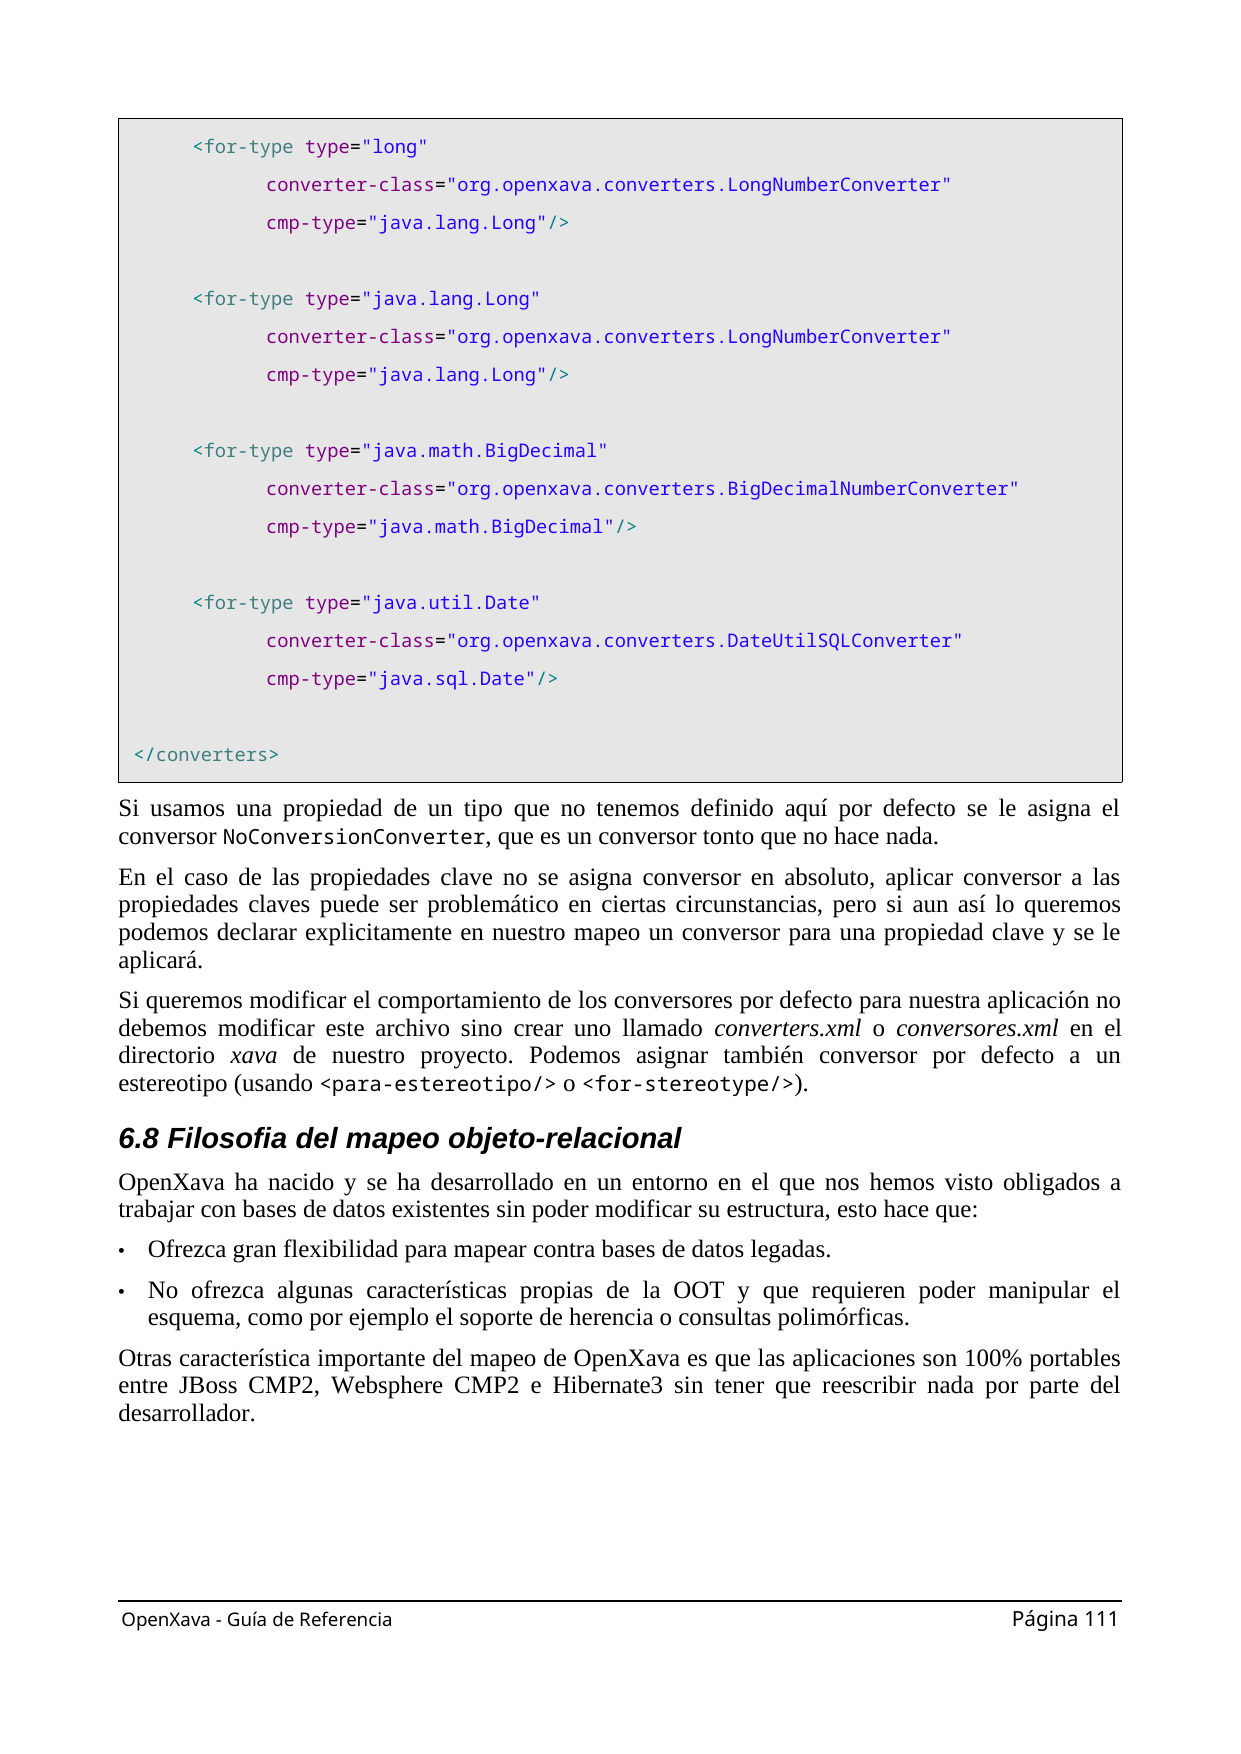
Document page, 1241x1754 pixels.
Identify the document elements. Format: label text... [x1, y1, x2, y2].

text <for-type type="java.lang.Long" [119, 270, 1122, 308]
text <for-type type="java.util.Date" [119, 574, 1122, 612]
text </converters> [119, 726, 1122, 782]
text converter-class="org.openxava.converters.DateUtilSQLConverter" [119, 612, 1122, 650]
text converter-class="org.openxava.converters.LongNumberConverter" [119, 308, 1122, 346]
text Si queremos modificar el comportamiento de los conversores por defecto para nuestra aplicación no debemos modificar este archivo sino crear uno llamado converters.xml o conversores.xml en el directorio xava de nuestro proyecto. Podemos asignar también conversor por defecto a un estereotipo (usando <para-estereotipo/> o <for-stereotype/>). [118, 986, 1122, 1097]
text <for-type type="long" [119, 119, 1122, 156]
text cmp-type="java.lang.Long"/> [119, 194, 1122, 232]
text OpenXava ha nacido y se ha desarrollado en un entorno en el que nos hemos visto obligados a trabajar con bases de datos existentes sin poder modificar su estructura, esto hace que: [118, 1168, 1122, 1223]
text cmp-type="java.math.BigDecimal"/> [119, 498, 1122, 536]
text En el caso de las propiedades clave no se asigna conversor en absoluto, aplicar conversor a las propiedades claves puede ser problemático en ciertas circunstancias, pero si aun así lo queremos podemos declarar explicitamente en nuestro mapeo un conversor para una propiedad clave y se le aplicará. [118, 863, 1122, 973]
text converter-class="org.openxava.converters.LongNumberConverter" [119, 156, 1122, 194]
list No ofrezca algunas características propias de la OOT y que requieren poder manipular el esquema, como por ejemplo el soporte de herencia o consultas polimórficas. [118, 1276, 1122, 1331]
text converter-class="org.openxava.converters.BigDecimalNumberConverter" [119, 460, 1122, 498]
text cmp-type="java.lang.Long"/> [119, 346, 1122, 384]
text Otras característica importante del mapeo de OpenXava es que las aplicaciones son 100% portables entre JBoss CMP2, Websphere CMP2 e Hibernate3 sin tener que reescribir nada por parte del desarrollador. [118, 1344, 1122, 1427]
subtitle Filosofia del mapeo objeto-relacional [118, 1122, 1122, 1155]
text cmp-type="java.sql.Date"/> [119, 650, 1122, 688]
text Si usamos una propiedad de un tipo que no tenemos definido aquí por defecto se le asigna el conversor NoConversionConverter, que es un conversor tonto que no hace nada. [118, 794, 1122, 850]
text <for-type type="java.math.BigDecimal" [119, 422, 1122, 460]
list Ofrezca gran flexibilidad para mapear contra bases de datos legadas. [118, 1236, 1122, 1263]
